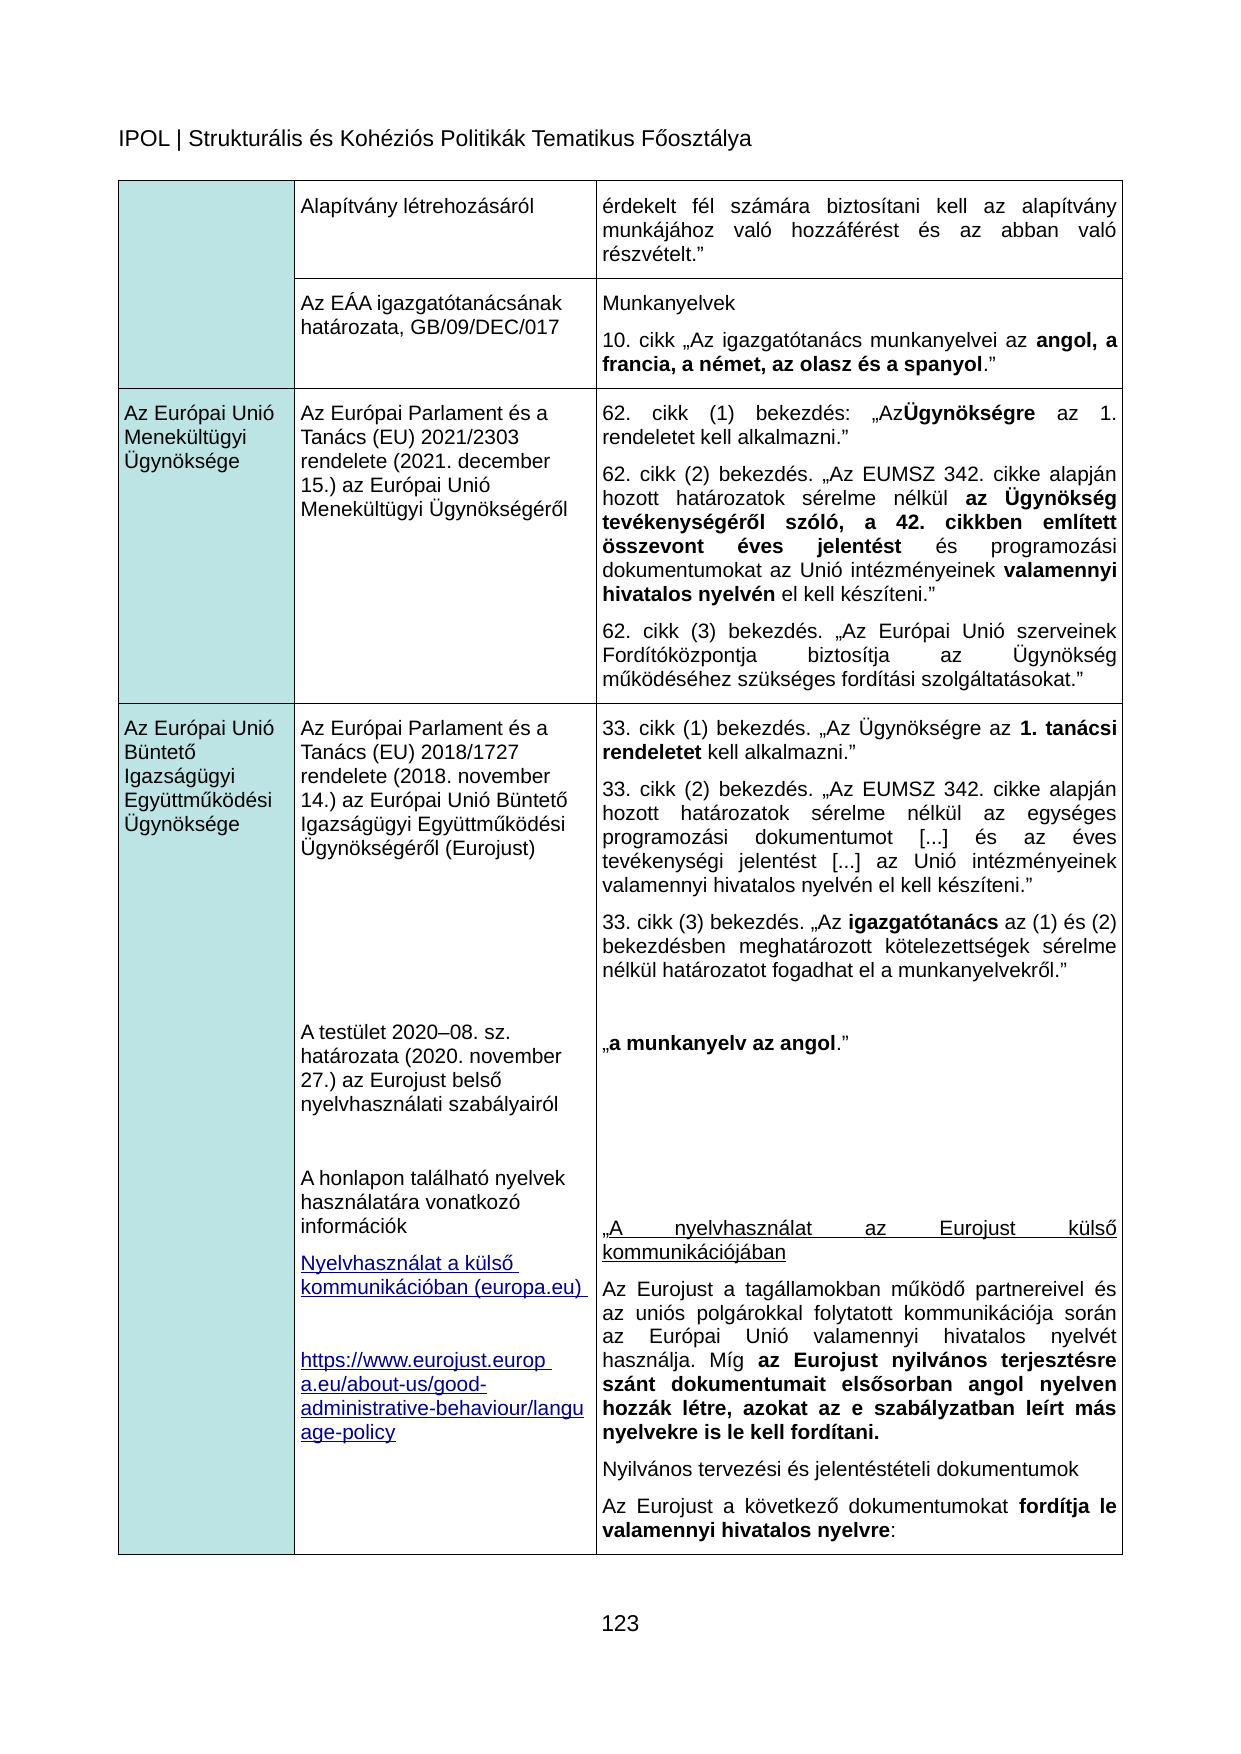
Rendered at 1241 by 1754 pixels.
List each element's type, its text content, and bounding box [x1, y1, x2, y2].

table_cell Az Európai Parlament és a Tanács (EU) 2021/2303 rendelete (2021. december 15.) az Európai Unió Menekültügyi Ügynökségéről [295, 389, 596, 703]
table_cell Az Európai Unió Menekültügyi Ügynöksége [119, 389, 294, 703]
table_cell Az Európai Unió Büntető Igazságügyi Együttműködési Ügynöksége [119, 704, 294, 1554]
table_cell Munkanyelvek 10. cikk „Az igazgatótanács munkanyelvei az angol, a francia, a német, az olasz és a spanyol.” [597, 279, 1122, 388]
table_cell 33. cikk (1) bekezdés. „Az Ügynökségre az 1. tanácsi rendeletet kell alkalmazni.” 33. cikk (2) bekezdés. „Az EUMSZ 342. cikke alapján hozott határozatok sérelme nélkül az egységes programozási dokumentumot [...] és az éves tevékenységi jelentést [...] az Unió intézményeinek valamennyi hivatalos nyelvén el kell készíteni.” 33. cikk (3) bekezdés. „Az igazgatótanács az (1) és (2) bekezdésben meghatározott kötelezettségek sérelme nélkül határozatot fogadhat el a munkanyelvekről.” „a munkanyelv az angol.” „A nyelvhasználat az Eurojust külső kommunikációjában Az Eurojust a tagállamokban működő partnereivel és az uniós polgárokkal folytatott kommunikációja során az Európai Unió valamennyi hivatalos nyelvét használja. Míg az Eurojust nyilvános terjesztésre szánt dokumentumait elsősorban angol nyelven hozzák létre, azokat az e szabályzatban leírt más nyelvekre is le kell fordítani. Nyilvános tervezési és jelentéstételi dokumentumok Az Eurojust a következő dokumentumokat fordítja le valamennyi hivatalos nyelvre: [597, 704, 1122, 1554]
table_cell 62. cikk (1) bekezdés: „AzÜgynökségre az 1. rendeletet kell alkalmazni.” 62. cikk (2) bekezdés. „Az EUMSZ 342. cikke alapján hozott határozatok sérelme nélkül az Ügynökség tevékenységéről szóló, a 42. cikkben említett összevont éves jelentést és programozási dokumentumokat az Unió intézményeinek valamennyi hivatalos nyelvén el kell készíteni.” 62. cikk (3) bekezdés. „Az Európai Unió szerveinek Fordítóközpontja biztosítja az Ügynökség működéséhez szükséges fordítási szolgáltatásokat.” [597, 389, 1122, 703]
table_cell [119, 181, 294, 388]
table_cell Alapítvány létrehozásáról [295, 181, 596, 278]
table_cell Az EÁA igazgatótanácsának határozata, GB/09/DEC/017 [295, 279, 596, 388]
table_cell érdekelt fél számára biztosítani kell az alapítvány munkájához való hozzáférést és az abban való részvételt.” [597, 181, 1122, 278]
table_cell Az Európai Parlament és a Tanács (EU) 2018/1727 rendelete (2018. november 14.) az Európai Unió Büntető Igazságügyi Együttműködési Ügynökségéről (Eurojust) A testület 2020–08. sz. határozata (2020. november 27.) az Eurojust belső nyelvhasználati szabályairól A honlapon található nyelvek használatára vonatkozó információk Nyelvhasználat a külső kommunikációban (europa.eu) https://www.eurojust.europ a.eu/about-us/good-administrative-behaviour/language-policy [295, 704, 596, 1554]
